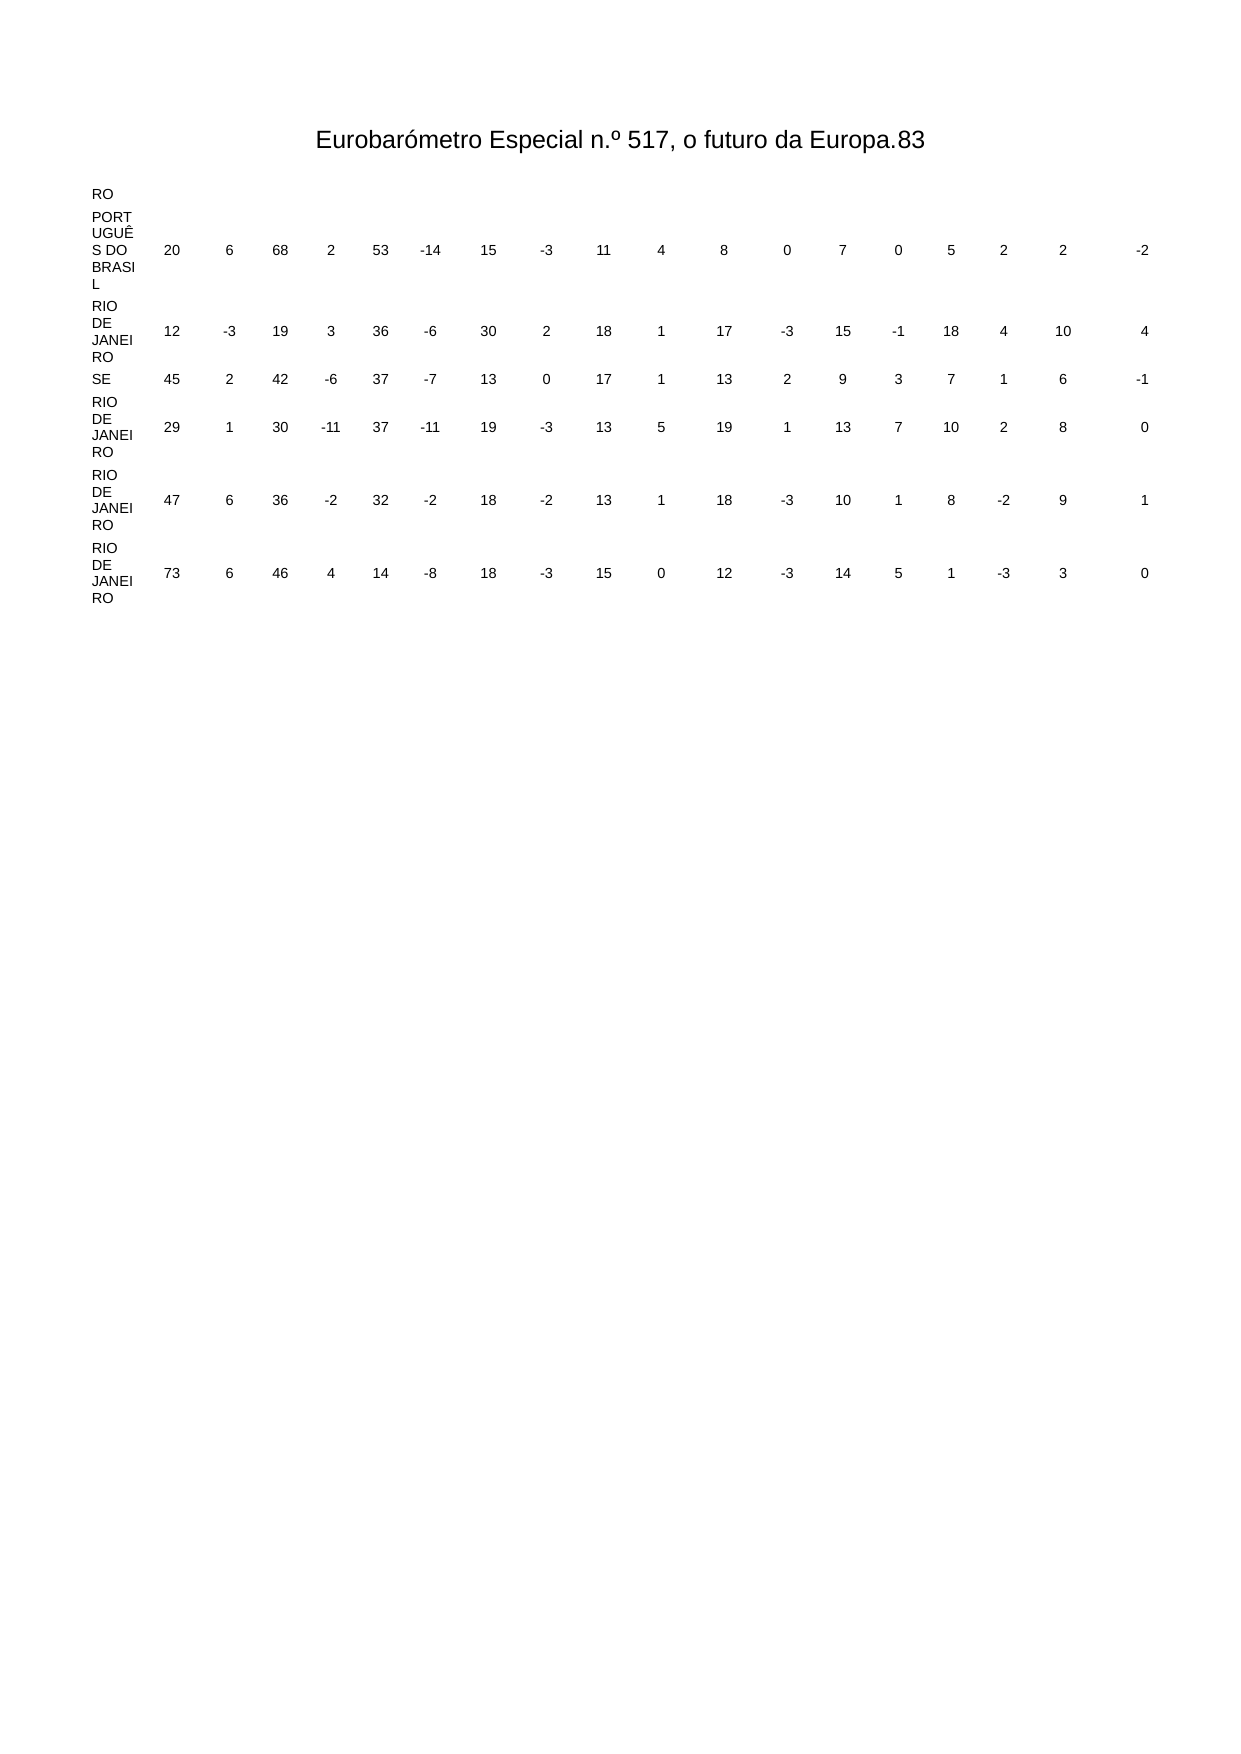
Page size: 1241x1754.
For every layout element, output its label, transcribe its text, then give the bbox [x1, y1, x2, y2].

table_cell 10 [1033, 295, 1093, 368]
table_cell 37 [360, 368, 401, 391]
table_cell 29 [143, 391, 200, 463]
table_cell 17 [575, 368, 632, 391]
table_cell 8 [928, 464, 974, 536]
table_cell [1093, 183, 1152, 205]
table_cell 2 [974, 205, 1033, 295]
table_cell -1 [869, 295, 928, 368]
table_cell 1 [632, 368, 690, 391]
table_cell -6 [401, 295, 459, 368]
table_cell -3 [517, 391, 575, 463]
table_cell [690, 183, 758, 205]
table_cell [517, 183, 575, 205]
table_cell -3 [517, 536, 575, 609]
table_cell 5 [869, 536, 928, 609]
table_cell 4 [302, 536, 360, 609]
table_cell 45 [143, 368, 200, 391]
table_cell -8 [401, 536, 459, 609]
table_cell -3 [758, 295, 816, 368]
table_cell 10 [816, 464, 869, 536]
table_cell 36 [360, 295, 401, 368]
table_cell 4 [1093, 295, 1152, 368]
table_cell RIO DE JANEIRO [89, 295, 143, 368]
table_cell [928, 183, 974, 205]
table_cell 18 [459, 536, 517, 609]
table_cell 6 [1033, 368, 1093, 391]
table_cell 0 [517, 368, 575, 391]
table_cell 3 [1033, 536, 1093, 609]
table_cell 1 [928, 536, 974, 609]
table_cell 18 [459, 464, 517, 536]
table_cell 18 [690, 464, 758, 536]
table_cell 17 [690, 295, 758, 368]
table_cell [401, 183, 459, 205]
table_cell [200, 183, 259, 205]
table_cell 14 [816, 536, 869, 609]
table_cell [869, 183, 928, 205]
table_cell RIO DE JANEIRO [89, 536, 143, 609]
table_cell 73 [143, 536, 200, 609]
table_cell 1 [200, 391, 259, 463]
table_cell 7 [869, 391, 928, 463]
table_cell 9 [1033, 464, 1093, 536]
table_cell 42 [259, 368, 302, 391]
table_cell 3 [302, 295, 360, 368]
table_cell 1 [869, 464, 928, 536]
table_cell 19 [459, 391, 517, 463]
table_cell 2 [758, 368, 816, 391]
table_cell -3 [758, 536, 816, 609]
table_cell 5 [632, 391, 690, 463]
table_cell 15 [816, 295, 869, 368]
table_cell -3 [974, 536, 1033, 609]
table_cell 36 [259, 464, 302, 536]
table_cell 18 [575, 295, 632, 368]
table_cell 68 [259, 205, 302, 295]
table_cell [459, 183, 517, 205]
table_cell 12 [143, 295, 200, 368]
table_cell -6 [302, 368, 360, 391]
table_cell 19 [690, 391, 758, 463]
table_cell -3 [517, 205, 575, 295]
table_cell 47 [143, 464, 200, 536]
table_cell 0 [632, 536, 690, 609]
table_cell 30 [459, 295, 517, 368]
table_cell 2 [517, 295, 575, 368]
table_cell 32 [360, 464, 401, 536]
table_cell 1 [632, 464, 690, 536]
table_cell 4 [974, 295, 1033, 368]
table_cell PORTUGUÊS DO BRASIL [89, 205, 143, 295]
table_cell -2 [517, 464, 575, 536]
table_cell 7 [816, 205, 869, 295]
table_cell RO [89, 183, 143, 205]
table_cell 6 [200, 536, 259, 609]
table_cell -11 [302, 391, 360, 463]
table_cell 8 [1033, 391, 1093, 463]
table_cell -2 [974, 464, 1033, 536]
table_cell 1 [974, 368, 1033, 391]
table_cell 2 [200, 368, 259, 391]
table_cell 0 [758, 205, 816, 295]
table_cell [632, 183, 690, 205]
table_cell [575, 183, 632, 205]
table_cell 13 [816, 391, 869, 463]
table_cell 12 [690, 536, 758, 609]
table_cell 13 [459, 368, 517, 391]
table_cell 30 [259, 391, 302, 463]
table_cell 3 [869, 368, 928, 391]
table_cell 0 [869, 205, 928, 295]
table_cell 6 [200, 205, 259, 295]
table_cell 4 [632, 205, 690, 295]
table_cell RIO DE JANEIRO [89, 391, 143, 463]
table_cell 2 [302, 205, 360, 295]
table_cell 2 [974, 391, 1033, 463]
table_cell [758, 183, 816, 205]
table_cell [816, 183, 869, 205]
table_cell -2 [401, 464, 459, 536]
table_cell 6 [200, 464, 259, 536]
table_cell 14 [360, 536, 401, 609]
table_cell [302, 183, 360, 205]
table_cell [360, 183, 401, 205]
table_cell [1033, 183, 1093, 205]
table_cell 1 [632, 295, 690, 368]
table_cell 1 [758, 391, 816, 463]
table_cell 0 [1093, 536, 1152, 609]
table_cell 13 [575, 391, 632, 463]
table_cell [974, 183, 1033, 205]
table_cell 46 [259, 536, 302, 609]
table_cell 18 [928, 295, 974, 368]
table_cell 1 [1093, 464, 1152, 536]
table_cell 13 [690, 368, 758, 391]
table_cell -14 [401, 205, 459, 295]
table_cell 2 [1033, 205, 1093, 295]
table_cell 10 [928, 391, 974, 463]
table_cell 7 [928, 368, 974, 391]
table_cell 11 [575, 205, 632, 295]
table_cell 15 [575, 536, 632, 609]
table_cell RIO DE JANEIRO [89, 464, 143, 536]
table_cell 53 [360, 205, 401, 295]
table_cell 0 [1093, 391, 1152, 463]
table_cell SE [89, 368, 143, 391]
table_cell 19 [259, 295, 302, 368]
table_cell -2 [302, 464, 360, 536]
table_cell -11 [401, 391, 459, 463]
table_cell 37 [360, 391, 401, 463]
table_cell 15 [459, 205, 517, 295]
table_cell 13 [575, 464, 632, 536]
table_cell [259, 183, 302, 205]
table_cell -7 [401, 368, 459, 391]
table_cell -3 [200, 295, 259, 368]
table_cell 9 [816, 368, 869, 391]
table_cell -1 [1093, 368, 1152, 391]
table_cell -3 [758, 464, 816, 536]
table_cell 8 [690, 205, 758, 295]
table_cell 5 [928, 205, 974, 295]
table_cell -2 [1093, 205, 1152, 295]
table_cell [143, 183, 200, 205]
table_cell 20 [143, 205, 200, 295]
